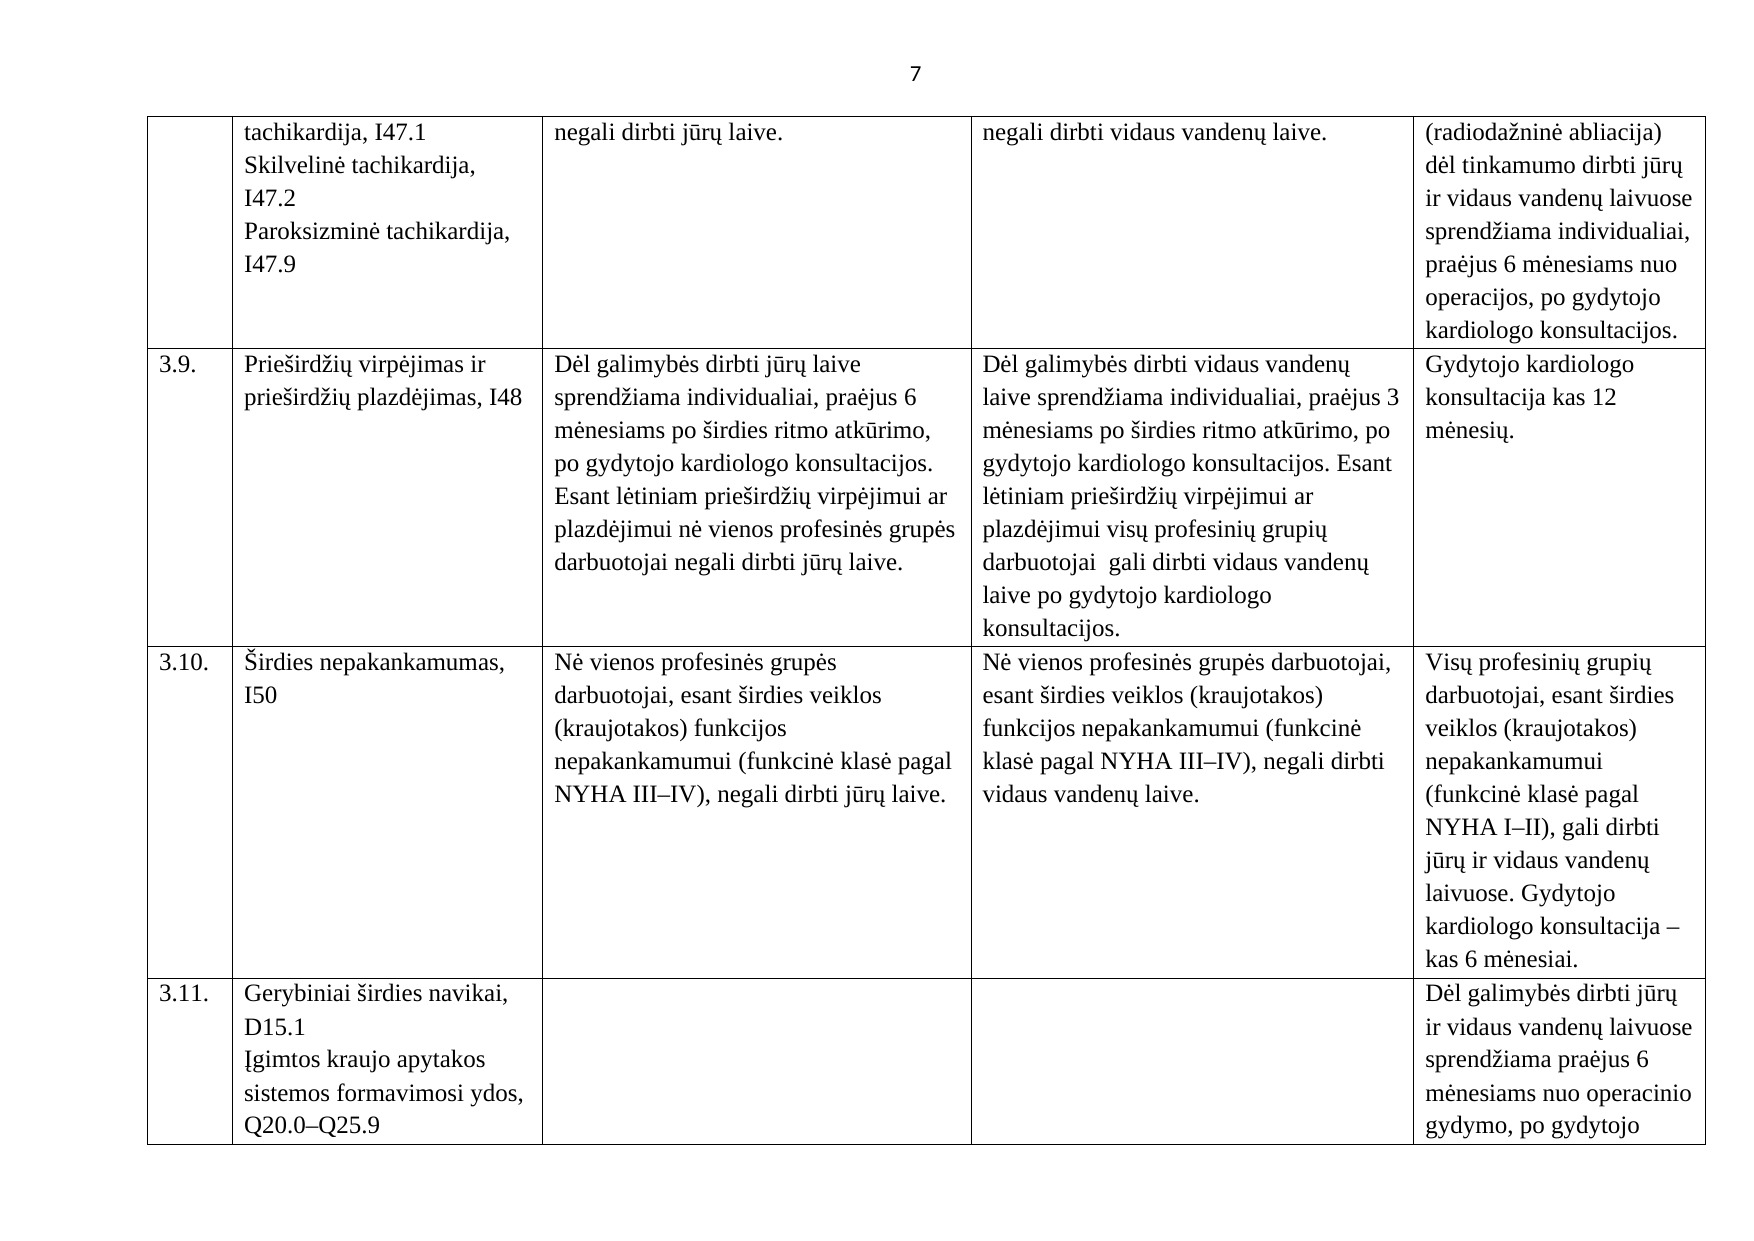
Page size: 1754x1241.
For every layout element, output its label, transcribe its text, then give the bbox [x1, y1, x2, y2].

table_cell 3.11. [148, 979, 232, 1144]
table_cell Gerybiniai širdies navikai, D15.1 Įgimtos kraujo apytakos sistemos formavimosi ydos, Q20.0–Q25.9 [233, 979, 542, 1144]
table_cell (radiodažninė abliacija) dėl tinkamumo dirbti jūrų ir vidaus vandenų laivuose sprendžiama individualiai, praėjus 6 mėnesiams nuo operacijos, po gydytojo kardiologo konsultacijos. [1414, 117, 1705, 348]
table_cell tachikardija, I47.1 Skilvelinė tachikardija, I47.2 Paroksizminė tachikardija, I47.9 [233, 117, 542, 348]
table_cell Širdies nepakankamumas, I50 [233, 647, 542, 977]
table_cell negali dirbti vidaus vandenų laive. [972, 117, 1413, 348]
table_cell [972, 979, 1413, 1144]
table_cell Dėl galimybės dirbti vidaus vandenų laive sprendžiama individualiai, praėjus 3 mėnesiams po širdies ritmo atkūrimo, po gydytojo kardiologo konsultacijos. Esant lėtiniam prieširdžių virpėjimui ar plazdėjimui visų profesinių grupių darbuotojai gali dirbti vidaus vandenų laive po gydytojo kardiologo konsultacijos. [972, 349, 1413, 646]
table_cell 3.10. [148, 647, 232, 977]
table_cell [148, 117, 232, 348]
table_cell Prieširdžių virpėjimas ir prieširdžių plazdėjimas, I48 [233, 349, 542, 646]
table_cell [543, 979, 971, 1144]
table_cell Gydytojo kardiologo konsultacija kas 12 mėnesių. [1414, 349, 1705, 646]
table_cell 3.9. [148, 349, 232, 646]
table_cell Dėl galimybės dirbti jūrų ir vidaus vandenų laivuose sprendžiama praėjus 6 mėnesiams nuo operacinio gydymo, po gydytojo [1414, 979, 1705, 1144]
table_cell Nė vienos profesinės grupės darbuotojai, esant širdies veiklos (kraujotakos) funkcijos nepakankamumui (funkcinė klasė pagal NYHA III–IV), negali dirbti jūrų laive. [543, 647, 971, 977]
table_cell negali dirbti jūrų laive. [543, 117, 971, 348]
table_cell Dėl galimybės dirbti jūrų laive sprendžiama individualiai, praėjus 6 mėnesiams po širdies ritmo atkūrimo, po gydytojo kardiologo konsultacijos. Esant lėtiniam prieširdžių virpėjimui ar plazdėjimui nė vienos profesinės grupės darbuotojai negali dirbti jūrų laive. [543, 349, 971, 646]
table_cell Visų profesinių grupių darbuotojai, esant širdies veiklos (kraujotakos) nepakankamumui (funkcinė klasė pagal NYHA I–II), gali dirbti jūrų ir vidaus vandenų laivuose. Gydytojo kardiologo konsultacija – kas 6 mėnesiai. [1414, 647, 1705, 977]
table_cell Nė vienos profesinės grupės darbuotojai, esant širdies veiklos (kraujotakos) funkcijos nepakankamumui (funkcinė klasė pagal NYHA III–IV), negali dirbti vidaus vandenų laive. [972, 647, 1413, 977]
